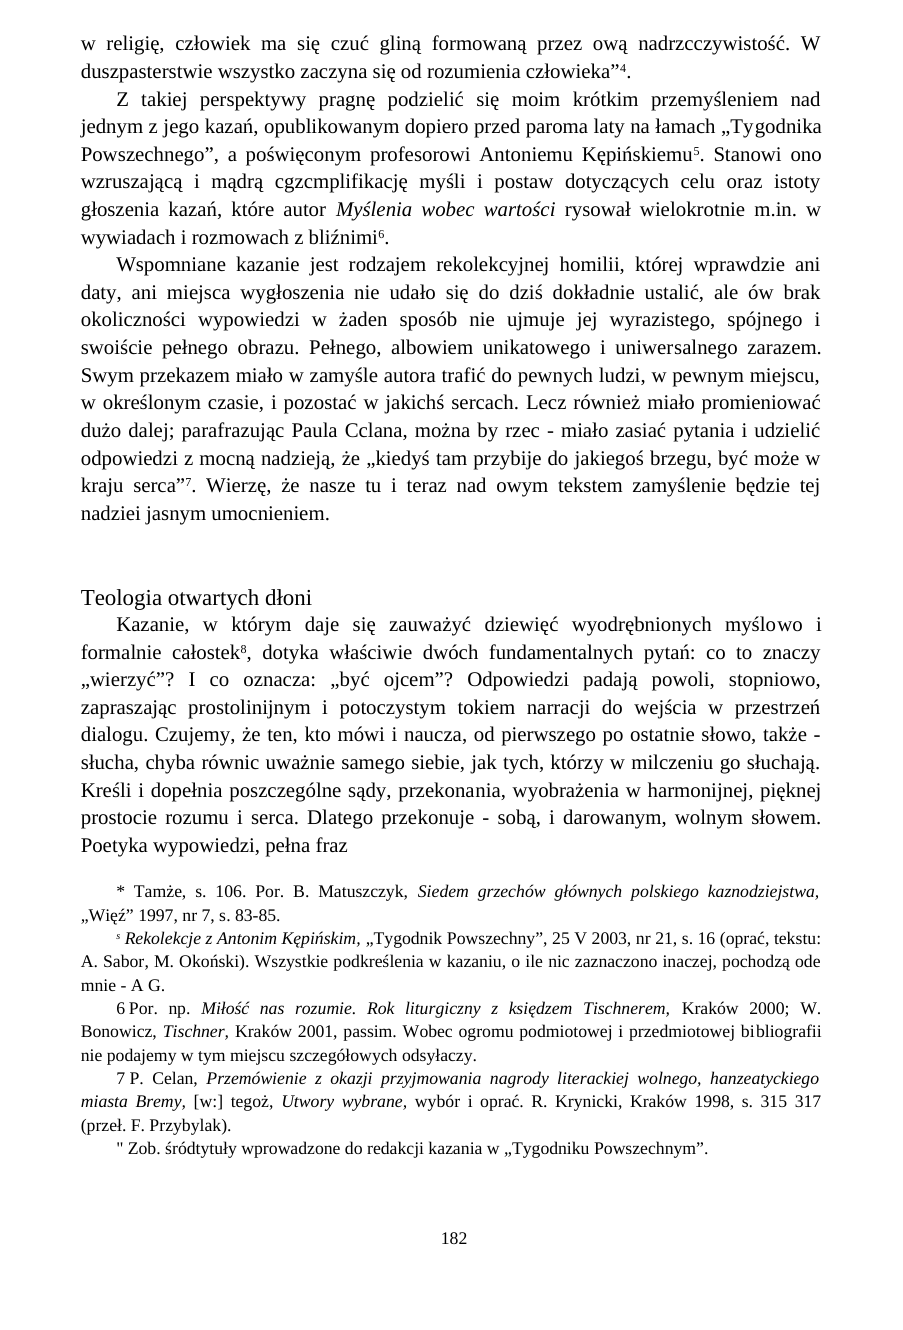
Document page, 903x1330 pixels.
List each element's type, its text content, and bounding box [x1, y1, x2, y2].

text Z takiej perspektywy pragnę podzielić się moim krótkim przemyśleniem nad jednym z jego kazań, opublikowanym dopiero przed paroma laty na łamach „Ty­godnika Powszechnego”, a poświęconym profesorowi Antoniemu Kępińskiemu5. Stanowi ono wzruszającą i mądrą cgzcmplifikację myśli i postaw dotyczących celu oraz istoty głoszenia kazań, które autor Myślenia wobec wartości rysował wielokrotnie m.in. w wywiadach i rozmowach z bliźnimi6. [81, 87, 822, 249]
text Kazanie, w którym daje się zauważyć dziewięć wyodrębnionych myślo­wo i formalnie całostek8, dotyka właściwie dwóch fundamentalnych pytań: co to znaczy „wierzyć”? I co oznacza: „być ojcem”? Odpowiedzi padają powoli, stopniowo, zapraszając prostolinijnym i potoczystym tokiem narracji do wejścia w przestrzeń dialogu. Czujemy, że ten, kto mówi i naucza, od pierwszego po ostatnie słowo, także - słucha, chyba równic uważnie samego siebie, jak tych, którzy w milczeniu go słuchają. Kreśli i dopełnia poszczególne sądy, przekona­nia, wyobrażenia w harmonijnej, pięknej prostocie rozumu i serca. Dlatego prze­konuje - sobą, i darowanym, wolnym słowem. Poetyka wypowiedzi, pełna fraz [81, 612, 822, 857]
subtitle Teologia otwartych dłoni [81, 584, 822, 610]
text Wspomniane kazanie jest rodzajem rekolekcyjnej homilii, której wprawdzie ani daty, ani miejsca wygłoszenia nie udało się do dziś dokładnie ustalić, ale ów brak okoliczności wypowiedzi w żaden sposób nie ujmuje jej wyrazistego, spójnego i swoiście pełnego obrazu. Pełnego, albowiem unikatowego i uniwer­salnego zarazem. Swym przekazem miało w zamyśle autora trafić do pewnych ludzi, w pewnym miejscu, w określonym czasie, i pozostać w jakichś sercach. Lecz również miało promieniować dużo dalej; parafrazując Paula Cclana, można by rzec - miało zasiać pytania i udzielić odpowiedzi z mocną nadzieją, że „kiedyś tam przybije do jakiegoś brzegu, być może w kraju serca”7. Wierzę, że nasze tu i teraz nad owym tekstem zamyślenie będzie tej nadziei jasnym umocnieniem. [81, 252, 822, 525]
text " Zob. śródtytuły wprowadzone do redakcji kazania w „Tygodniku Powszechnym”. [81, 1138, 822, 1158]
text 182 [441, 1228, 472, 1248]
list Por. np. Miłość nas rozumie. Rok liturgiczny z księdzem Tischnerem, Kraków 2000; W. Bonowicz, Tischner, Kraków 2001, passim. Wobec ogromu podmiotowej i przedmiotowej bi­bliografii nie podajemy w tym miejscu szczegółowych odsyłaczy. [81, 998, 822, 1065]
list P. Celan, Przemówienie z okazji przyjmowania nagrody literackiej wolnego, hanzeatyckiego miasta Bremy, [w:] tegoż, Utwory wybrane, wybór i oprać. R. Krynicki, Kraków 1998, s. 315 317 (przeł. F. Przybylak). [81, 1068, 822, 1135]
text s Rekolekcje z Antonim Kępińskim, „Tygodnik Powszechny”, 25 V 2003, nr 21, s. 16 (oprać, tekstu: A. Sabor, M. Okoński). Wszystkie podkreślenia w kazaniu, o ile nic zaznaczono inaczej, pochodzą ode mnie - A G. [81, 928, 822, 995]
text w religię, człowiek ma się czuć gliną formowaną przez ową nadrzcczywistość. W duszpasterstwie wszystko zaczyna się od rozumienia człowieka”4. [81, 31, 822, 83]
text * Tamże, s. 106. Por. B. Matuszczyk, Siedem grzechów głównych polskiego kaznodziejstwa, „Więź” 1997, nr 7, s. 83-85. [81, 881, 822, 925]
